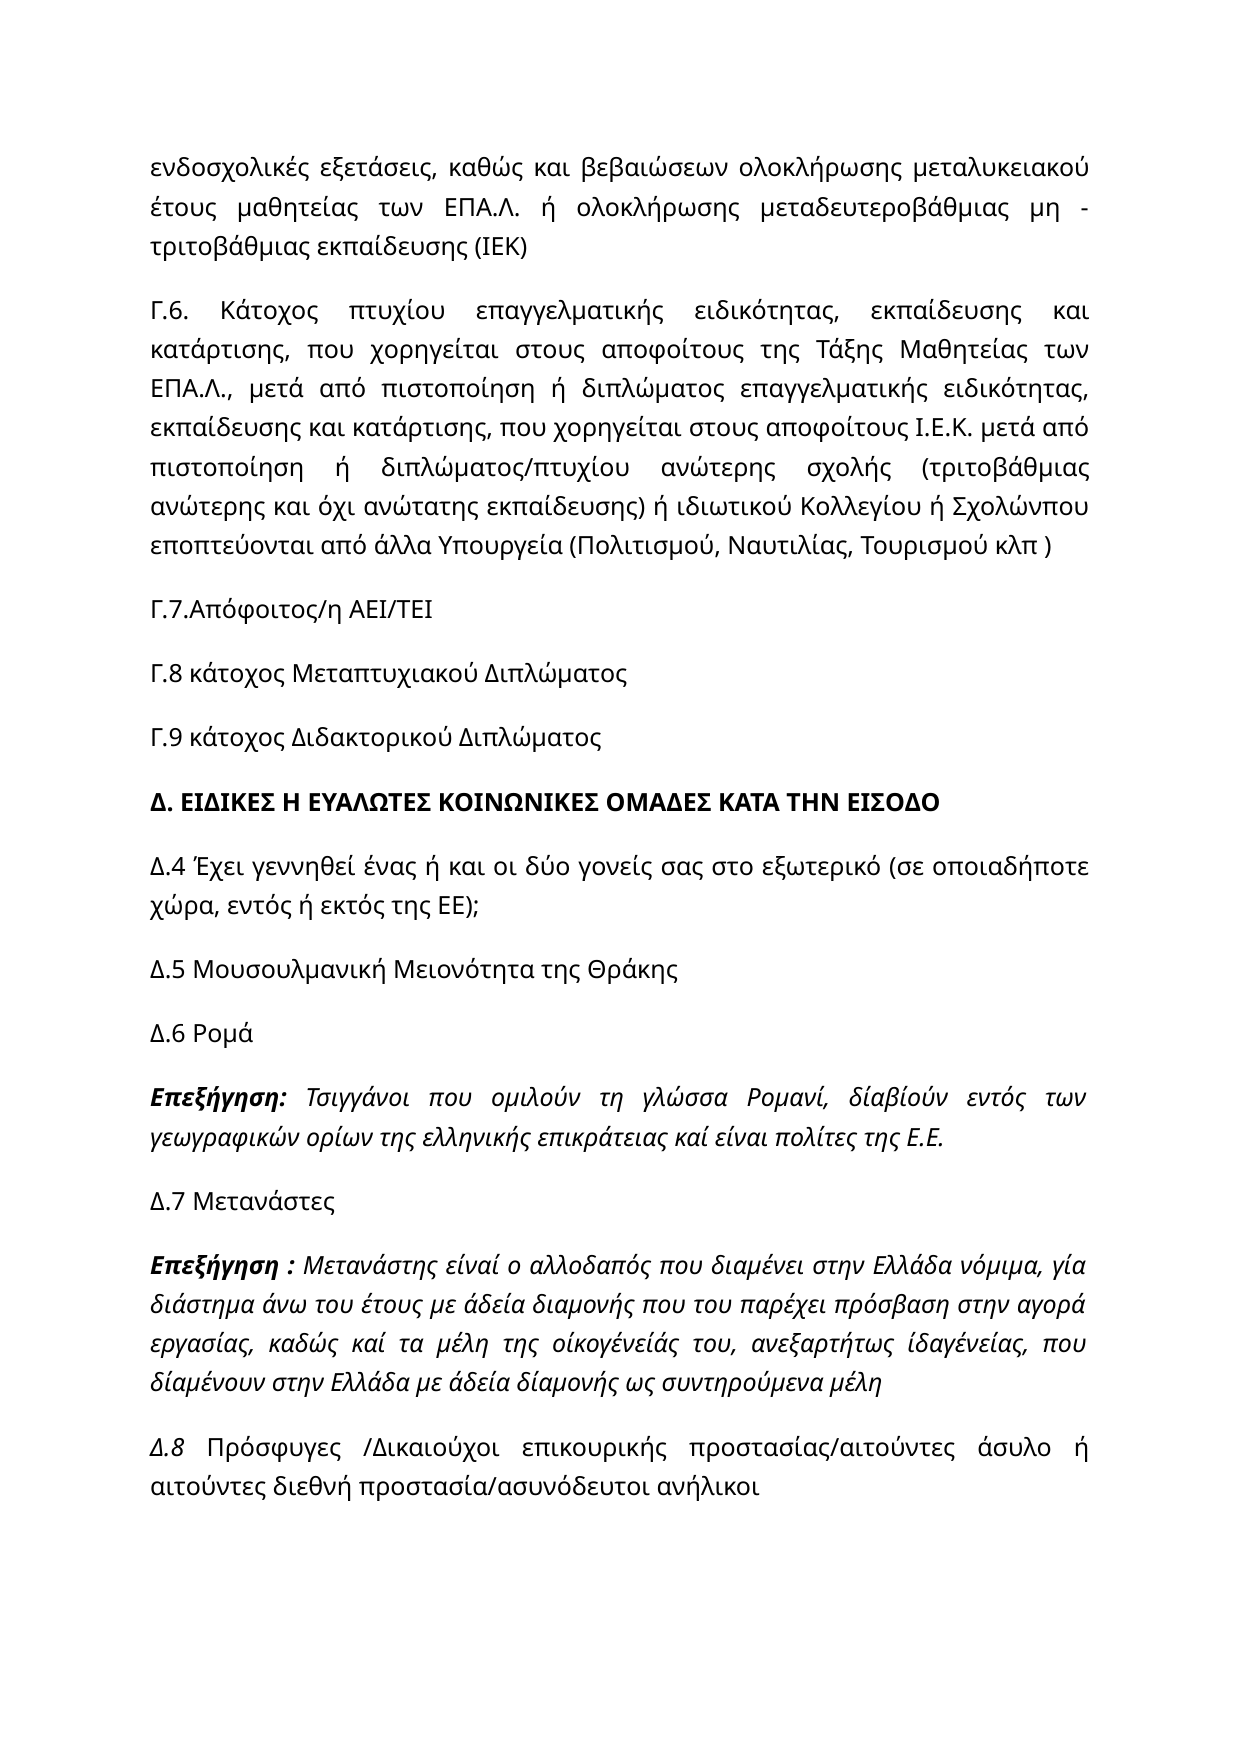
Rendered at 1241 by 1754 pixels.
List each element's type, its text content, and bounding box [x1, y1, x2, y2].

text Δ.8 Πρόσφυγες /Δικαιούχοι επικουρικής προστασίας/αιτούντες άσυλο ή αιτούντες διεθνή προστασία/ασυνόδευτοι ανήλικοι [150, 1429, 1090, 1502]
text Δ.7 Μετανάστες [150, 1183, 1090, 1217]
text Γ.8 κάτοχος Μεταπτυχιακού Διπλώματος [150, 656, 1090, 690]
text Γ.9 κάτοχος Διδακτορικού Διπλώματος [150, 720, 1090, 754]
text ενδοσχολικές εξετάσεις, καθώς και βεβαιώσεων ολοκλήρωσης μεταλυκειακού έτους μαθητείας των ΕΠΑ.Λ. ή ολοκλήρωσης μεταδευτεροβάθμιας μη - τριτοβάθμιας εκπαίδευσης (ΙΕΚ) [150, 150, 1090, 262]
text Δ. ΕΙΔΙΚΕΣ Η ΕΥΑΛΩΤΕΣ ΚΟΙΝΩΝΙΚΕΣ ΟΜΑΔΕΣ ΚΑΤΑ ΤΗΝ ΕΙΣΟΔΟ [150, 784, 1090, 818]
text Δ.5 Μουσουλμανική Μειονότητα της Θράκης [150, 952, 1090, 986]
text Επεξήγηση : Μετανάστης είναί ο αλλοδαπός που διαμένει στην Ελλάδα νόμιμα, γία διάστημα άνω του έτους με άδεία διαμονής που του παρέχει πρόσβαση στην αγορά εργασίας, καδώς καί τα μέλη της οίκογένείάς του, ανεξαρτήτως ίδαγένείας, που δίαμένουν στην Ελλάδα με άδεία δίαμονής ως συντηρούμενα μέλη [150, 1247, 1090, 1399]
text Επεξήγηση: Τσιγγάνοι που ομιλούν τη γλώσσα Ρομανί, δίαβίούν εντός των γεωγραφικών ορίων της ελληνικής επικράτειας καί είναι πολίτες της E.E. [150, 1080, 1090, 1153]
text Δ.6 Ρομά [150, 1016, 1090, 1050]
text Γ.7.Απόφοιτος/η ΑΕΙ/ΤΕΙ [150, 592, 1090, 626]
text Γ.6. Κάτοχος πτυχίου επαγγελματικής ειδικότητας, εκπαίδευσης και κατάρτισης, που χορηγείται στους αποφοίτους της Τάξης Μαθητείας των ΕΠΑ.Λ., μετά από πιστοποίηση ή διπλώματος επαγγελματικής ειδικότητας, εκπαίδευσης και κατάρτισης, που χορηγείται στους αποφοίτους Ι.Ε.Κ. μετά από πιστοποίηση ή διπλώματος/πτυχίου ανώτερης σχολής (τριτοβάθμιας ανώτερης και όχι ανώτατης εκπαίδευσης) ή ιδιωτικού Κολλεγίου ή Σχολώνπου εποπτεύονται από άλλα Υπουργεία (Πολιτισμού, Ναυτιλίας, Τουρισμού κλπ ) [150, 292, 1090, 562]
text Δ.4 Έχει γεννηθεί ένας ή και οι δύο γονείς σας στο εξωτερικό (σε οποιαδήποτε χώρα, εντός ή εκτός της ΕΕ); [150, 848, 1090, 922]
